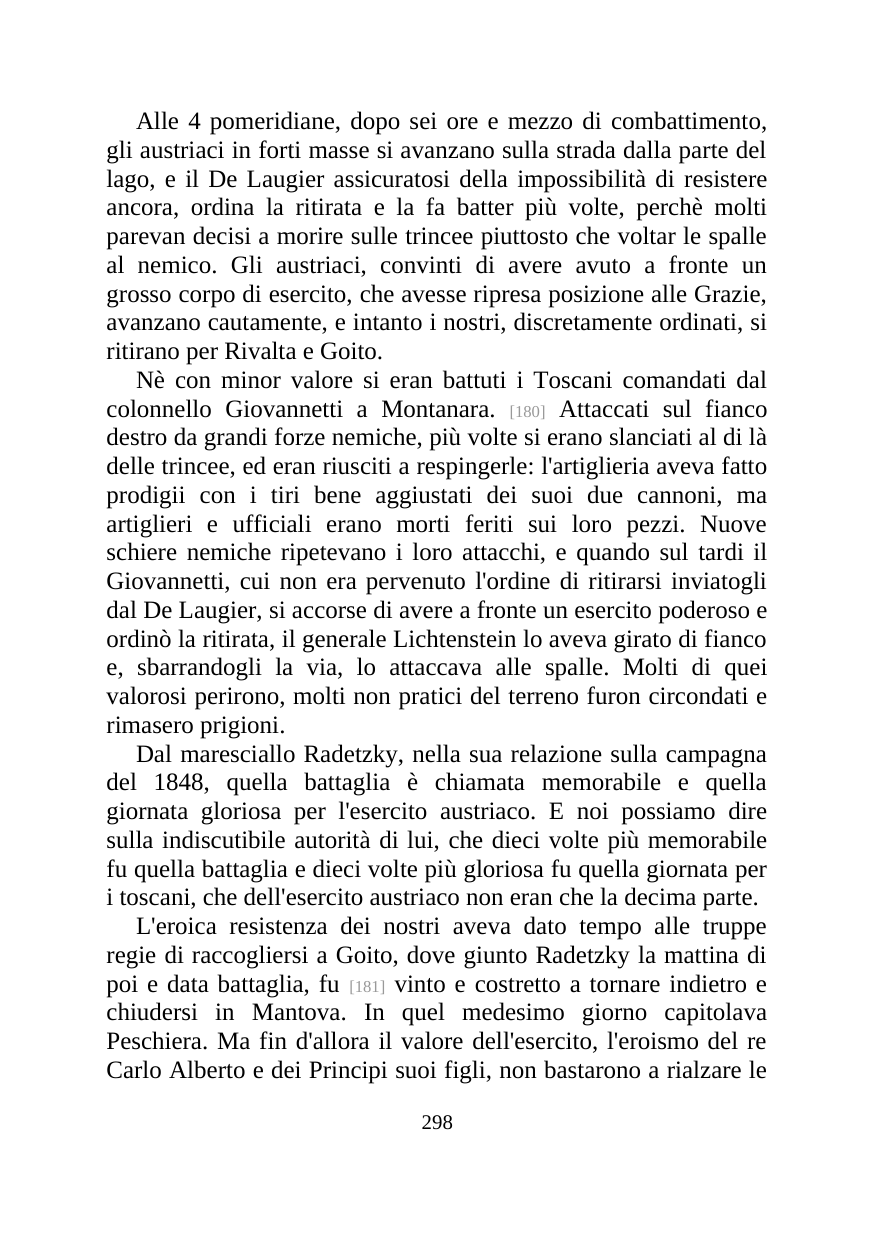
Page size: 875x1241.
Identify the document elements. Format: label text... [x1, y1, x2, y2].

text Nè con minor valore si eran battuti i Toscani comandati dal colonnello Giovannetti a Montanara. [180] Attaccati sul fianco destro da grandi forze nemiche, più volte si erano slanciati al di là delle trincee, ed eran riusciti a respingerle: l'artiglieria aveva fatto prodigii con i tiri bene aggiustati dei suoi due cannoni, ma artiglieri e ufficiali erano morti feriti sui loro pezzi. Nuove schiere nemiche ripetevano i loro attacchi, e quando sul tardi il Giovannetti, cui non era pervenuto l'ordine di ritirarsi inviatogli dal De Laugier, si accorse di avere a fronte un esercito poderoso e ordinò la ritirata, il generale Lichtenstein lo aveva girato di fianco e, sbarrandogli la via, lo attaccava alle spalle. Molti di quei valorosi perirono, molti non pratici del terreno furon circondati e rimasero prigioni. [106, 365, 768, 739]
text Dal maresciallo Radetzky, nella sua relazione sulla campagna del 1848, quella battaglia è chiamata memorabile e quella giornata gloriosa per l'esercito austriaco. E noi possiamo dire sulla indiscutibile autorità di lui, che dieci volte più memorabile fu quella battaglia e dieci volte più gloriosa fu quella giornata per i toscani, che dell'esercito austriaco non eran che la decima parte. [106, 739, 768, 911]
text L'eroica resistenza dei nostri aveva dato tempo alle truppe regie di raccogliersi a Goito, dove giunto Radetzky la mattina di poi e data battaglia, fu [181] vinto e costretto a tornare indietro e chiudersi in Mantova. In quel medesimo giorno capitolava Peschiera. Ma fin d'allora il valore dell'esercito, l'eroismo del re Carlo Alberto e dei Principi suoi figli, non bastarono a rialzare le [106, 911, 768, 1084]
text Alle 4 pomeridiane, dopo sei ore e mezzo di combattimento, gli austriaci in forti masse si avanzano sulla strada dalla parte del lago, e il De Laugier assicuratosi della impossibilità di resistere ancora, ordina la ritirata e la fa batter più volte, perchè molti parevan decisi a morire sulle trincee piuttosto che voltar le spalle al nemico. Gli austriaci, convinti di avere avuto a fronte un grosso corpo di esercito, che avesse ripresa posizione alle Grazie, avanzano cautamente, e intanto i nostri, discretamente ordinati, si ritirano per Rivalta e Goito. [106, 106, 768, 365]
